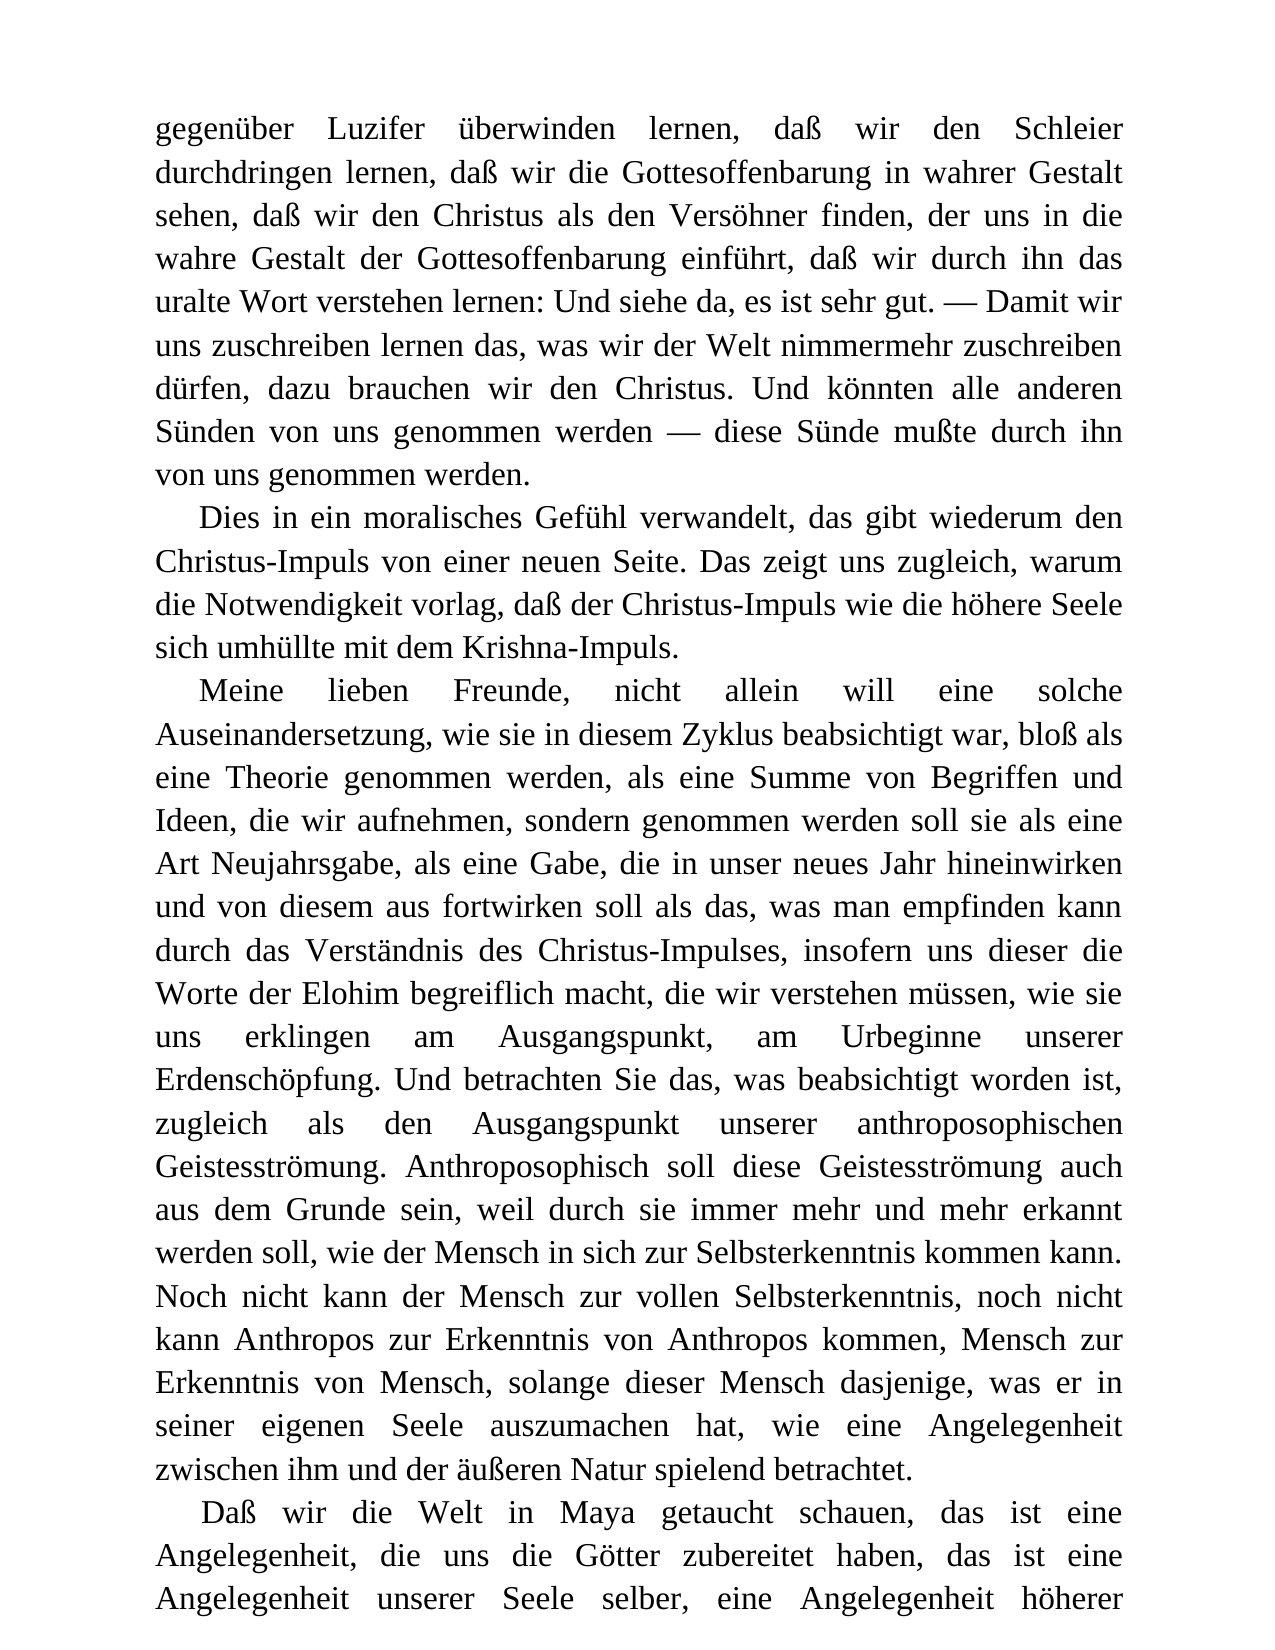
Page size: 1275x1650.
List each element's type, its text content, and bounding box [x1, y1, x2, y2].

text Dies in ein moralisches Gefühl verwandelt, das gibt wiederum den Christus-Impuls von einer neuen Seite. Das zeigt uns zugleich, warum die Notwendigkeit vorlag, daß der Christus-Impuls wie die höhere Seele sich umhüllte mit dem Krishna-Impuls. [155, 498, 1124, 666]
text Daß wir die Welt in Maya getaucht schauen, das ist eine Angelegenheit, die uns die Götter zubereitet haben, das ist eine Angelegenheit unserer Seele selber, eine Angelegenheit höherer [155, 1492, 1124, 1617]
text Meine lieben Freunde, nicht allein will eine solche Auseinandersetzung, wie sie in diesem Zyklus beabsichtigt war, bloß als eine Theorie genommen werden, als eine Summe von Begriffen und Ideen, die wir aufnehmen, sondern genommen werden soll sie als eine Art Neujahrsgabe, als eine Gabe, die in unser neues Jahr hineinwirken und von diesem aus fortwirken soll als das, was man empfinden kann durch das Verständnis des Christus-Impulses, insofern uns dieser die Worte der Elohim begreiflich macht, die wir verstehen müssen, wie sie uns erklingen am Ausgangspunkt, am Urbeginne unserer Erdenschöpfung. Und betrachten Sie das, was beabsichtigt worden ist, zugleich als den Ausgangspunkt unserer anthroposophischen Geistesströmung. Anthroposophisch soll diese Geistesströmung auch aus dem Grunde sein, weil durch sie immer mehr und mehr erkannt werden soll, wie der Mensch in sich zur Selbsterkenntnis kommen kann. Noch nicht kann der Mensch zur vollen Selbsterkenntnis, noch nicht kann Anthropos zur Erkenntnis von Anthropos kommen, Mensch zur Erkenntnis von Mensch, solange dieser Mensch dasjenige, was er in seiner eigenen Seele auszumachen hat, wie eine Angelegenheit zwischen ihm und der äußeren Natur spielend betrachtet. [155, 671, 1124, 1487]
text gegenüber Luzifer überwinden lernen, daß wir den Schleier durchdringen lernen, daß wir die Gottesoffenbarung in wahrer Gestalt sehen, daß wir den Christus als den Versöhner finden, der uns in die wahre Gestalt der Gottesoffenbarung einführt, daß wir durch ihn das uralte Wort verstehen lernen: Und siehe da, es ist sehr gut. — Damit wir uns zuschreiben lernen das, was wir der Welt nimmermehr zuschreiben dürfen, dazu brauchen wir den Christus. Und könnten alle anderen Sünden von uns genommen werden — diese Sünde mußte durch ihn von uns genommen werden. [155, 109, 1124, 493]
